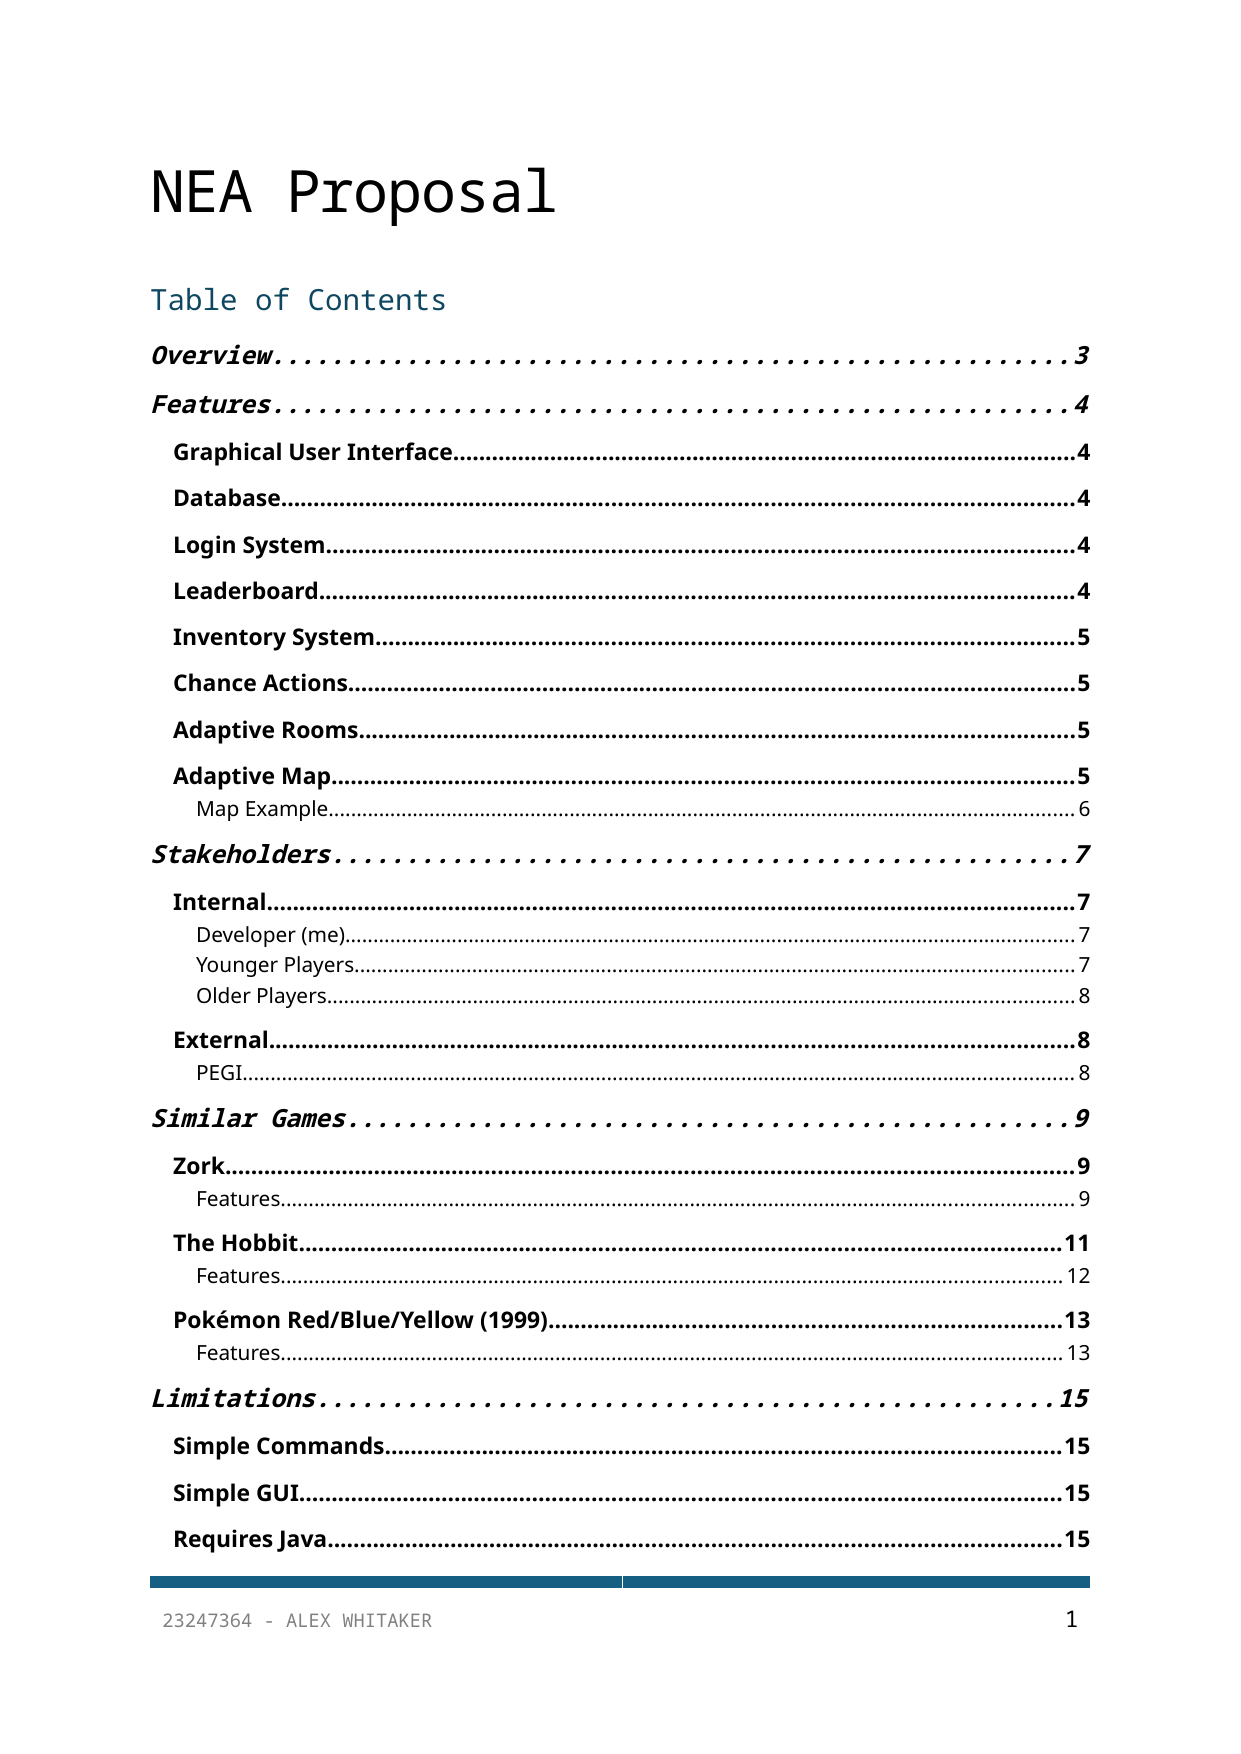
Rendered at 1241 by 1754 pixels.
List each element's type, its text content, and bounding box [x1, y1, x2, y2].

title NEA Proposal [150, 150, 1090, 229]
text Adaptive Map 5 [173, 760, 1090, 791]
text Limitations 15 [150, 1381, 1090, 1415]
text Map Example 6 [196, 794, 1090, 822]
text Zork 9 [173, 1150, 1090, 1182]
text Pokémon Red/Blue/Yellow (1999) 13 [173, 1304, 1090, 1335]
text Requires Java 15 [173, 1523, 1090, 1554]
text Overview 3 [150, 338, 1090, 372]
text Chance Actions 5 [173, 667, 1090, 699]
text Features 4 [150, 387, 1090, 421]
text Graphical User Interface 4 [173, 436, 1090, 467]
text Older Players 8 [196, 981, 1090, 1009]
text Similar Games 9 [150, 1101, 1090, 1135]
text PEGI 8 [196, 1058, 1090, 1086]
text Adaptive Rooms 5 [173, 714, 1090, 745]
text Internal 7 [173, 886, 1090, 917]
text Database 4 [173, 482, 1090, 514]
text Leaderboard 4 [173, 575, 1090, 606]
text The Hobbit 11 [173, 1227, 1090, 1258]
text Simple GUI 15 [173, 1476, 1090, 1508]
text Stakeholders 7 [150, 837, 1090, 871]
text Features 9 [196, 1184, 1090, 1212]
text Inventory System 5 [173, 621, 1090, 652]
text Features 12 [196, 1261, 1090, 1289]
subtitle Table of Contents [150, 279, 1090, 319]
text Younger Players 7 [196, 950, 1090, 979]
text Developer (me) 7 [196, 920, 1090, 948]
text External 8 [173, 1024, 1090, 1055]
text Simple Commands 15 [173, 1430, 1090, 1461]
text Login System 4 [173, 529, 1090, 560]
text Features 13 [196, 1338, 1090, 1366]
